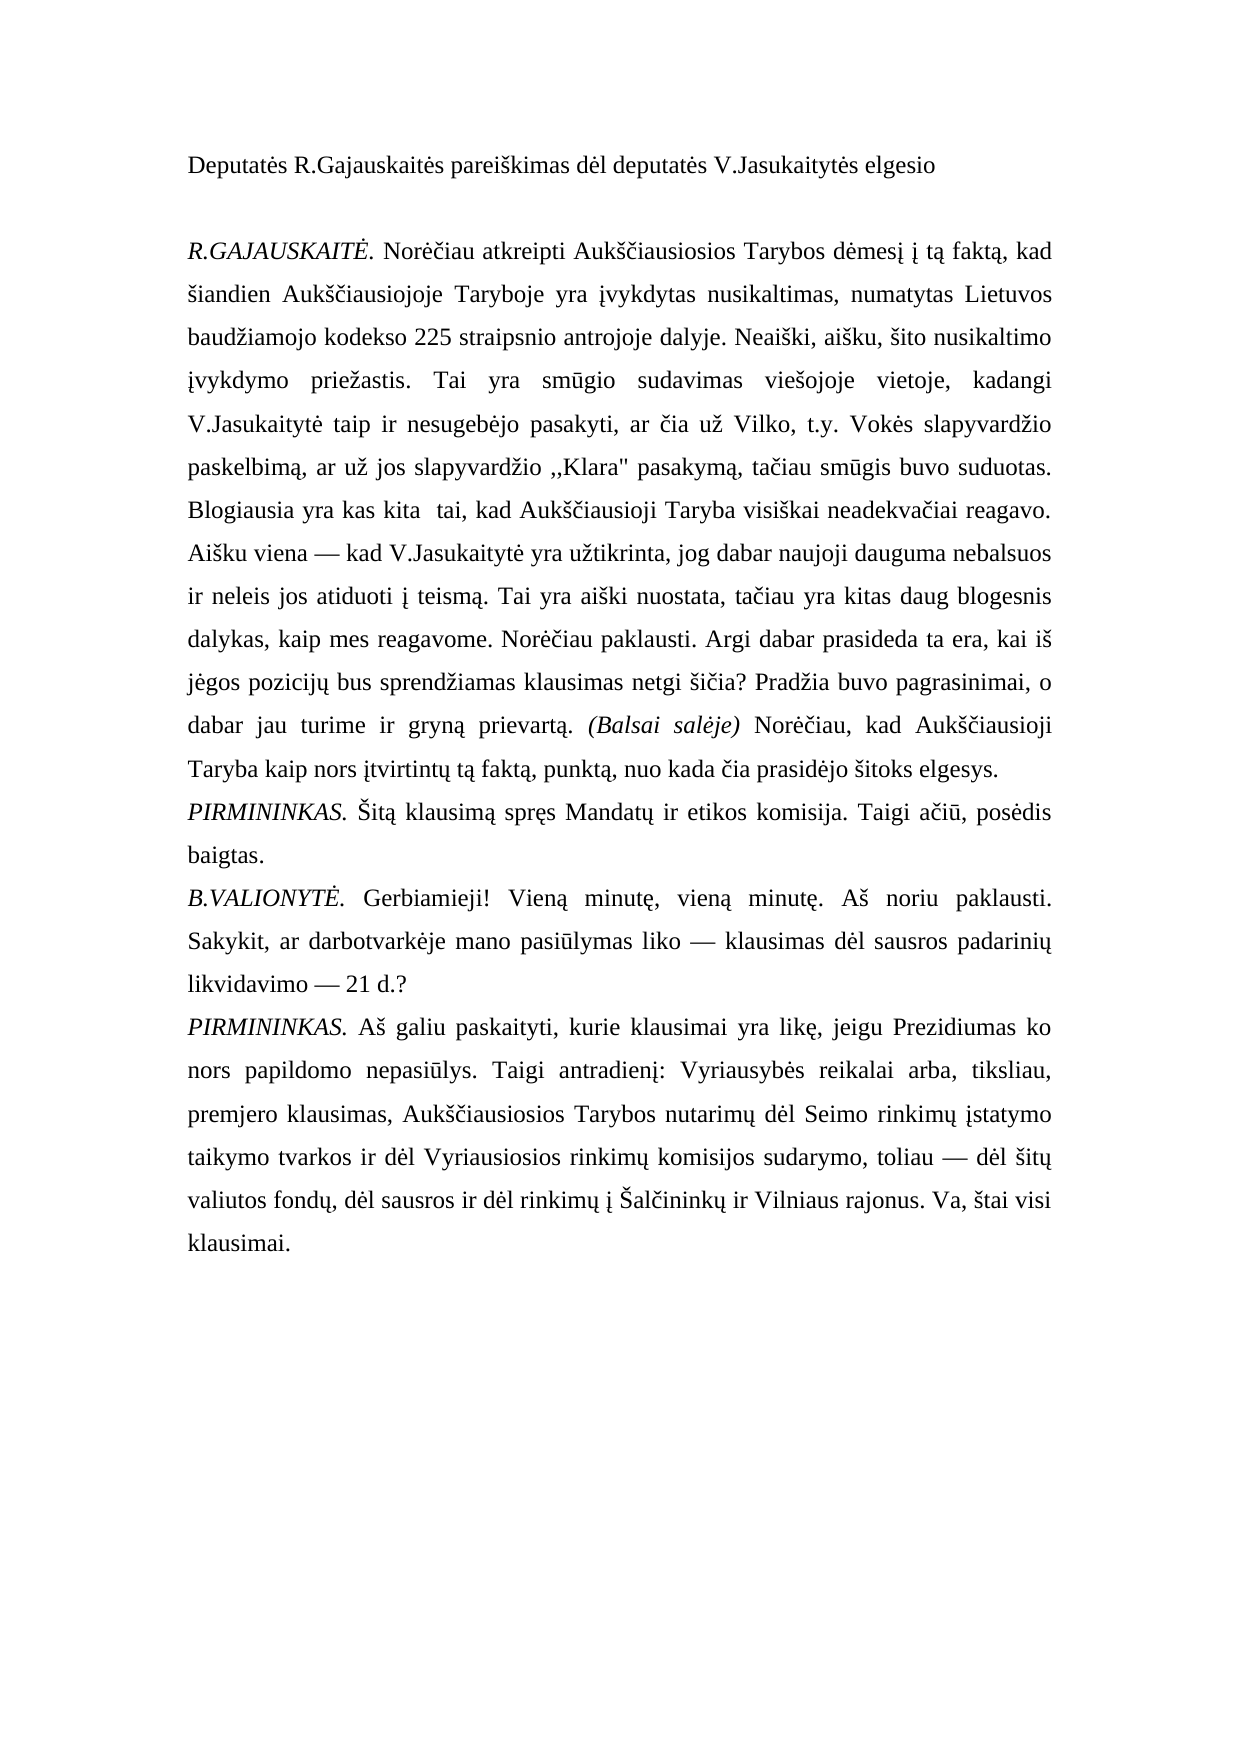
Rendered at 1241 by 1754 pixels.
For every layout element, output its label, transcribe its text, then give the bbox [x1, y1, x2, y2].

text B.VALIONYTĖ. Gerbiamieji! Vieną minutę, vieną minutę. Aš noriu paklausti. Sakykit, ar darbotvarkėje mano pasiūlymas liko — klausimas dėl sausros padarinių likvidavimo — 21 d.? [187, 883, 1053, 998]
subtitle Deputatės R.Gajauskaitės pareiškimas dėl deputatės V.Jasukaitytės elgesio [187, 150, 1053, 179]
text PIRMININKAS. Šitą klausimą spręs Mandatų ir etikos komisija. Taigi ačiū, posėdis baigtas. [187, 797, 1053, 869]
text R.GAJAUSKAITĖ. Norėčiau atkreipti Aukščiausiosios Tarybos dėmesį į tą faktą, kad šiandien Aukščiausiojoje Taryboje yra įvykdytas nusikaltimas, numatytas Lietuvos baudžiamojo kodekso 225 straipsnio antrojoje dalyje. Neaiški, aišku, šito nusikaltimo įvykdymo priežastis. Tai yra smūgio sudavimas viešojoje vietoje, kadangi V.Jasukaitytė taip ir nesugebėjo pasakyti, ar čia už Vilko, t.y. Vokės slapyvardžio paskelbimą, ar už jos slapyvardžio ,,Klara" pasakymą, tačiau smūgis buvo suduotas. Blogiausia yra kas kita tai, kad Aukščiausioji Taryba visiškai neadekvačiai reagavo. Aišku viena — kad V.Jasukaitytė yra užtikrinta, jog dabar naujoji dauguma nebalsuos ir neleis jos atiduoti į teismą. Tai yra aiški nuostata, tačiau yra kitas daug blogesnis dalykas, kaip mes reagavome. Norėčiau paklausti. Argi dabar prasideda ta era, kai iš jėgos pozicijų bus sprendžiamas klausimas netgi šičia? Pradžia buvo pagrasinimai, o dabar jau turime ir gryną prievartą. (Balsai salėje) Norėčiau, kad Aukščiausioji Taryba kaip nors įtvirtintų tą faktą, punktą, nuo kada čia prasidėjo šitoks elgesys. [187, 236, 1053, 782]
text PIRMININKAS. Aš galiu paskaityti, kurie klausimai yra likę, jeigu Prezidiumas ko nors papildomo nepasiūlys. Taigi antradienį: Vyriausybės reikalai arba, tiksliau, premjero klausimas, Aukščiausiosios Tarybos nutarimų dėl Seimo rinkimų įstatymo taikymo tvarkos ir dėl Vyriausiosios rinkimų komisijos sudarymo, toliau — dėl šitų valiutos fondų, dėl sausros ir dėl rinkimų į Šalčininkų ir Vilniaus rajonus. Va, štai visi klausimai. [187, 1012, 1053, 1257]
